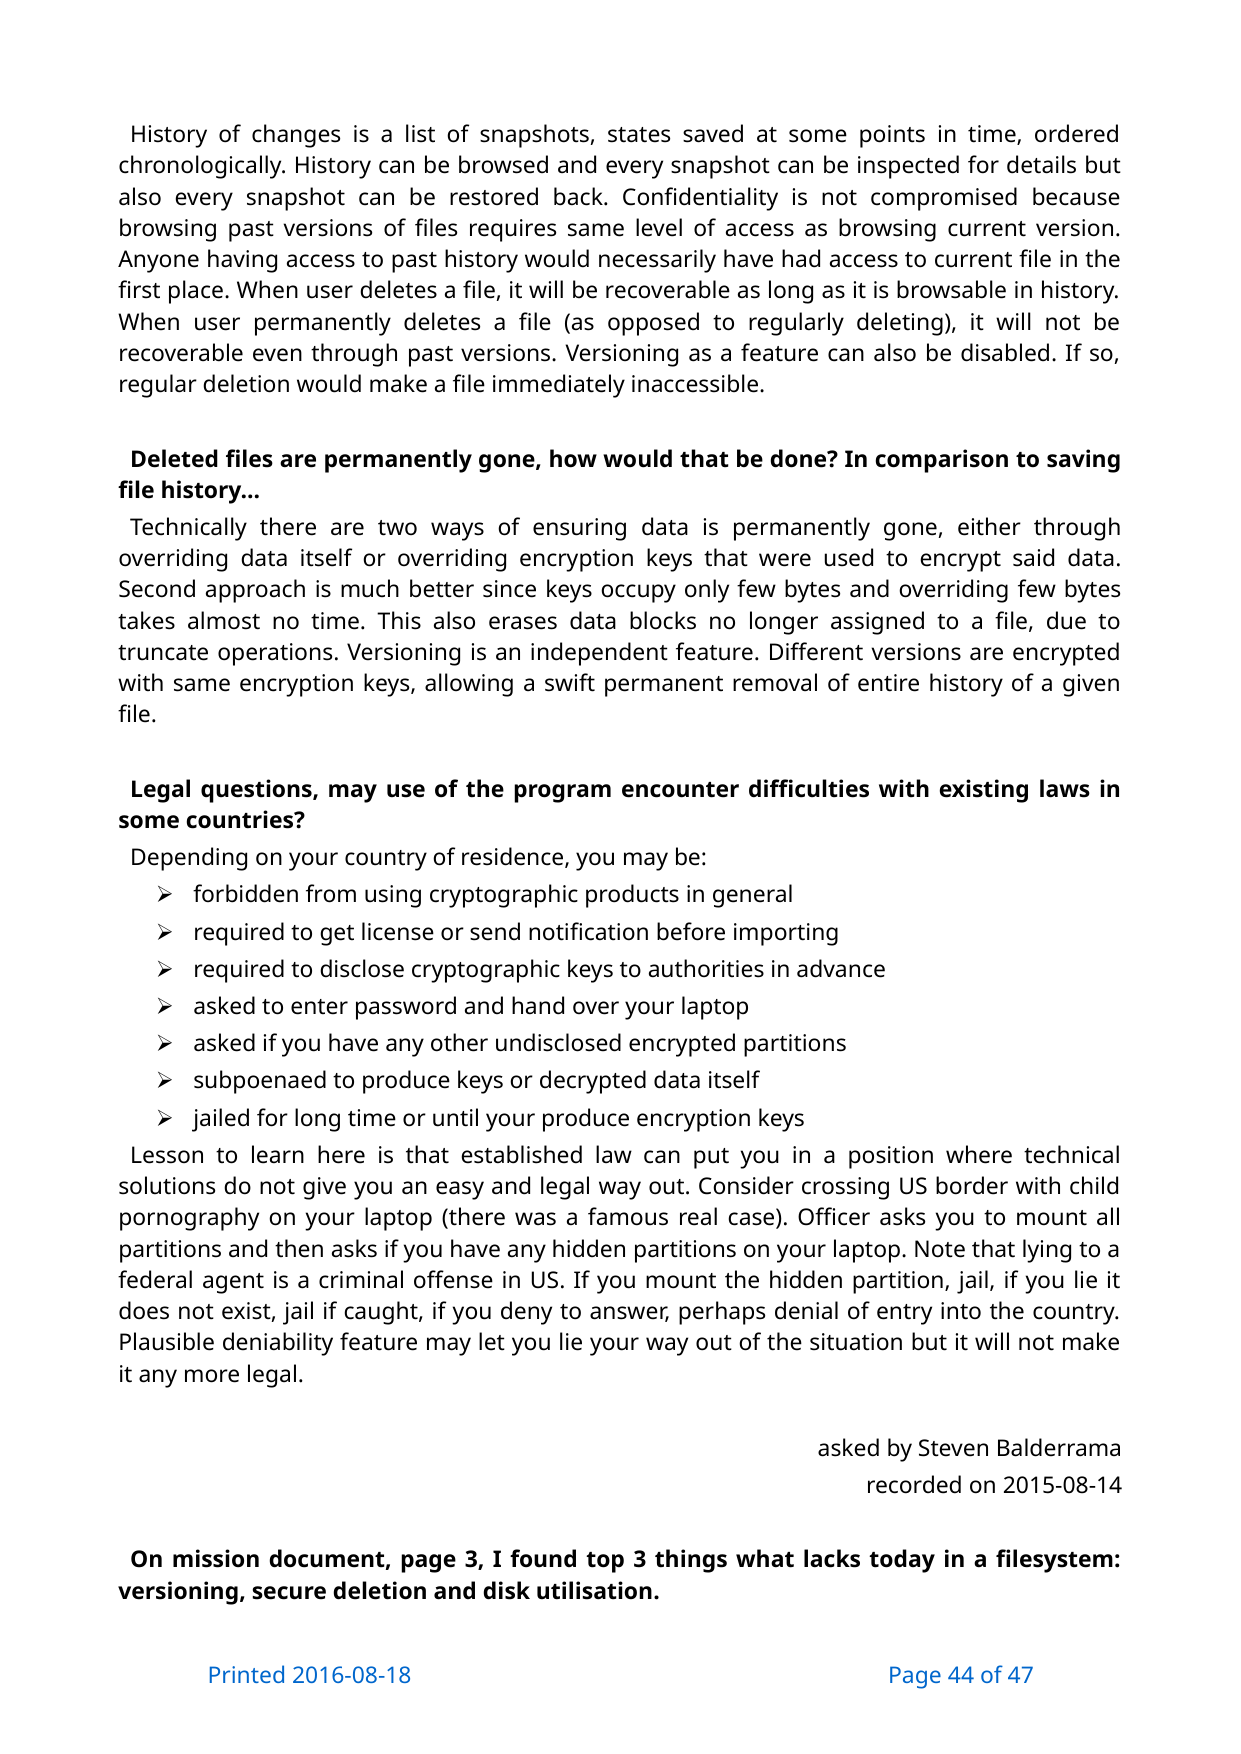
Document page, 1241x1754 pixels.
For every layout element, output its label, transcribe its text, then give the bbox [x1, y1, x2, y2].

text asked by Steven Balderrama [118, 1432, 1122, 1463]
text Lesson to learn here is that established law can put you in a position where technical solutions do not give you an easy and legal way out. Consider crossing US border with child pornography on your laptop (there was a famous real case). Officer asks you to mount all partitions and then asks if you have any hidden partitions on your laptop. Note that lying to a federal agent is a criminal offense in US. If you mount the hidden partition, jail, if you lie it does not exist, jail if caught, if you deny to answer, perhaps denial of entry into the country. Plausible deniability feature may let you lie your way out of the situation but it will not make it any more legal. [118, 1139, 1122, 1389]
text Legal questions, may use of the program encounter difficulties with existing laws in some countries? [118, 773, 1122, 835]
text recorded on 2015-08-14 [118, 1469, 1122, 1500]
text History of changes is a list of snapshots, states saved at some points in time, ordered chronologically. History can be browsed and every snapshot can be inspected for details but also every snapshot can be restored back. Confidentiality is not compromised because browsing past versions of files requires same level of access as browsing current version. Anyone having access to past history would necessarily have had access to current file in the first place. When user deletes a file, it will be recoverable as long as it is browsable in history. When user permanently deletes a file (as opposed to regularly deleting), it will not be recoverable even through past versions. Versioning as a feature can also be disabled. If so, regular deletion would make a file immediately inaccessible. [118, 118, 1122, 399]
list required to get license or send notification before importing [156, 916, 1122, 947]
list subpoenaed to produce keys or decrypted data itself [156, 1064, 1122, 1096]
text Deleted files are permanently gone, how would that be done? In comparison to saving file history... [118, 442, 1122, 505]
text Depending on your country of residence, you may be: [118, 841, 1122, 872]
list jailed for long time or until your produce encryption keys [156, 1102, 1122, 1133]
text On mission document, page 3, I found top 3 things what lacks today in a filesystem: versioning, secure deletion and disk utilisation. [118, 1543, 1122, 1606]
list asked if you have any other undisclosed encrypted partitions [156, 1027, 1122, 1058]
list forbidden from using cryptographic products in general [156, 878, 1122, 910]
list asked to enter password and hand over your laptop [156, 990, 1122, 1021]
text Technically there are two ways of ensuring data is permanently gone, either through overriding data itself or overriding encryption keys that were used to encrypt said data. Second approach is much better since keys occupy only few bytes and overriding few bytes takes almost no time. This also erases data blocks no longer assigned to a file, due to truncate operations. Versioning is an independent feature. Different versions are encrypted with same encryption keys, allowing a swift permanent removal of entire history of a given file. [118, 511, 1122, 730]
list required to disclose cryptographic keys to authorities in advance [156, 953, 1122, 984]
